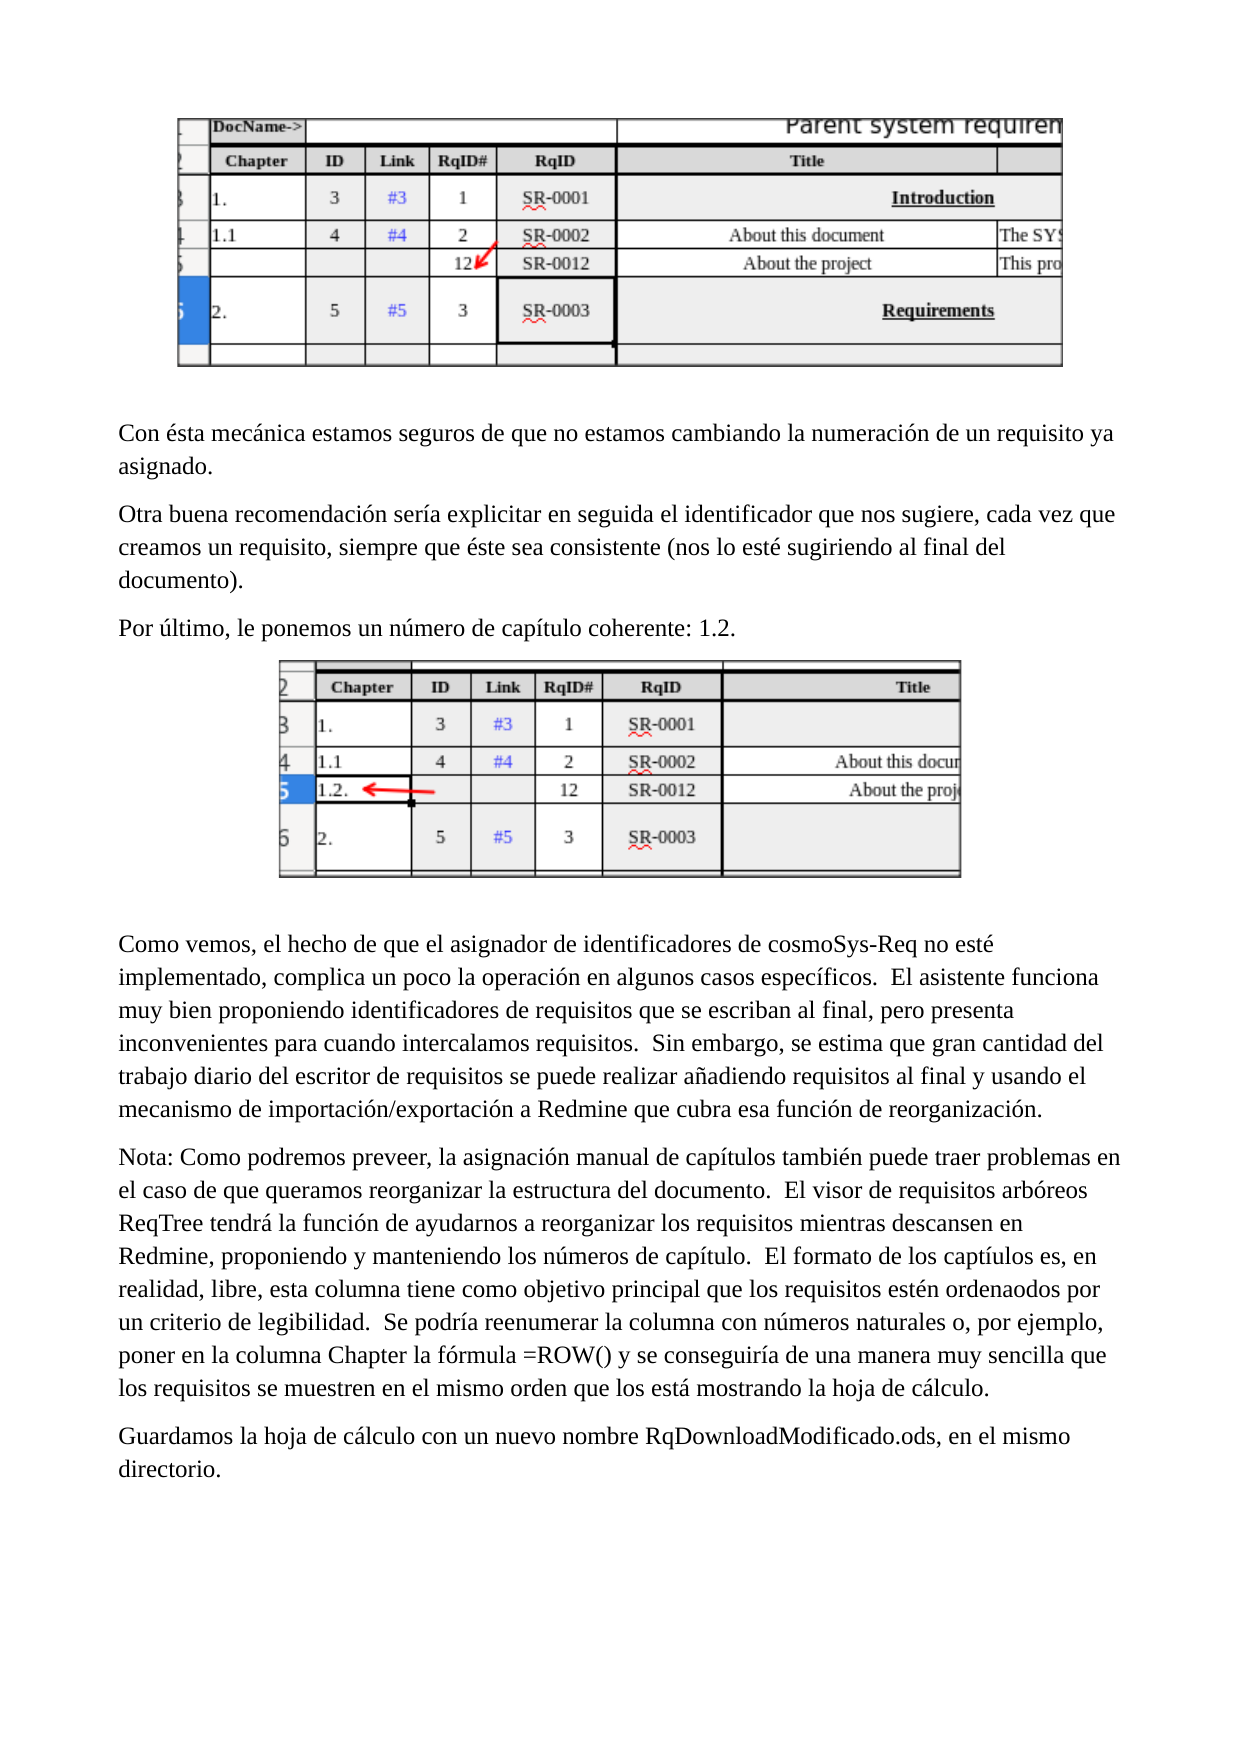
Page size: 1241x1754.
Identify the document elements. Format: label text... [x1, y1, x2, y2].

text Nota: Como podremos preveer, la asignación manual de capítulos también puede traer problemas en el caso de que queramos reorganizar la estructura del documento. El visor de requisitos arbóreos ReqTree tendrá la función de ayudarnos a reorganizar los requisitos mientras descansen en Redmine, proponiendo y manteniendo los números de capítulo. El formato de los captíulos es, en realidad, libre, esta columna tiene como objetivo principal que los requisitos estén ordenaodos por un criterio de legibilidad. Se podría reenumerar la columna con números naturales o, por ejemplo, poner en la columna Chapter la fórmula =ROW() y se conseguiría de una manera muy sencilla que los requisitos se muestren en el mismo orden que los está mostrando la hoja de cálculo. [118, 1142, 1122, 1402]
text Otra buena recomendación sería explicitar en seguida el identificador que nos sugiere, cada vez que creamos un requisito, siempre que éste sea consistente (nos lo esté sugiriendo al final del documento). [118, 499, 1122, 594]
text Por último, le ponemos un número de capítulo coherente: 1.2. [118, 613, 1122, 641]
picture [278, 660, 962, 878]
text Como vemos, el hecho de que el asignador de identificadores de cosmoSys-Req no esté implementado, complica un poco la operación en algunos casos específicos. El asistente funciona muy bien proponiendo identificadores de requisitos que se escriban al final, pero presenta inconvenientes para cuando intercalamos requisitos. Sin embargo, se estima que gran cantidad del trabajo diario del escritor de requisitos se puede realizar añadiendo requisitos al final y usando el mecanismo de importación/exportación a Redmine que cubra esa función de reorganización. [118, 929, 1122, 1123]
text Guardamos la hoja de cálculo con un nuevo nombre RqDownloadModificado.ods, en el mismo directorio. [118, 1421, 1122, 1483]
picture [177, 118, 1063, 367]
text Con ésta mecánica estamos seguros de que no estamos cambiando la numeración de un requisito ya asignado. [118, 418, 1122, 480]
